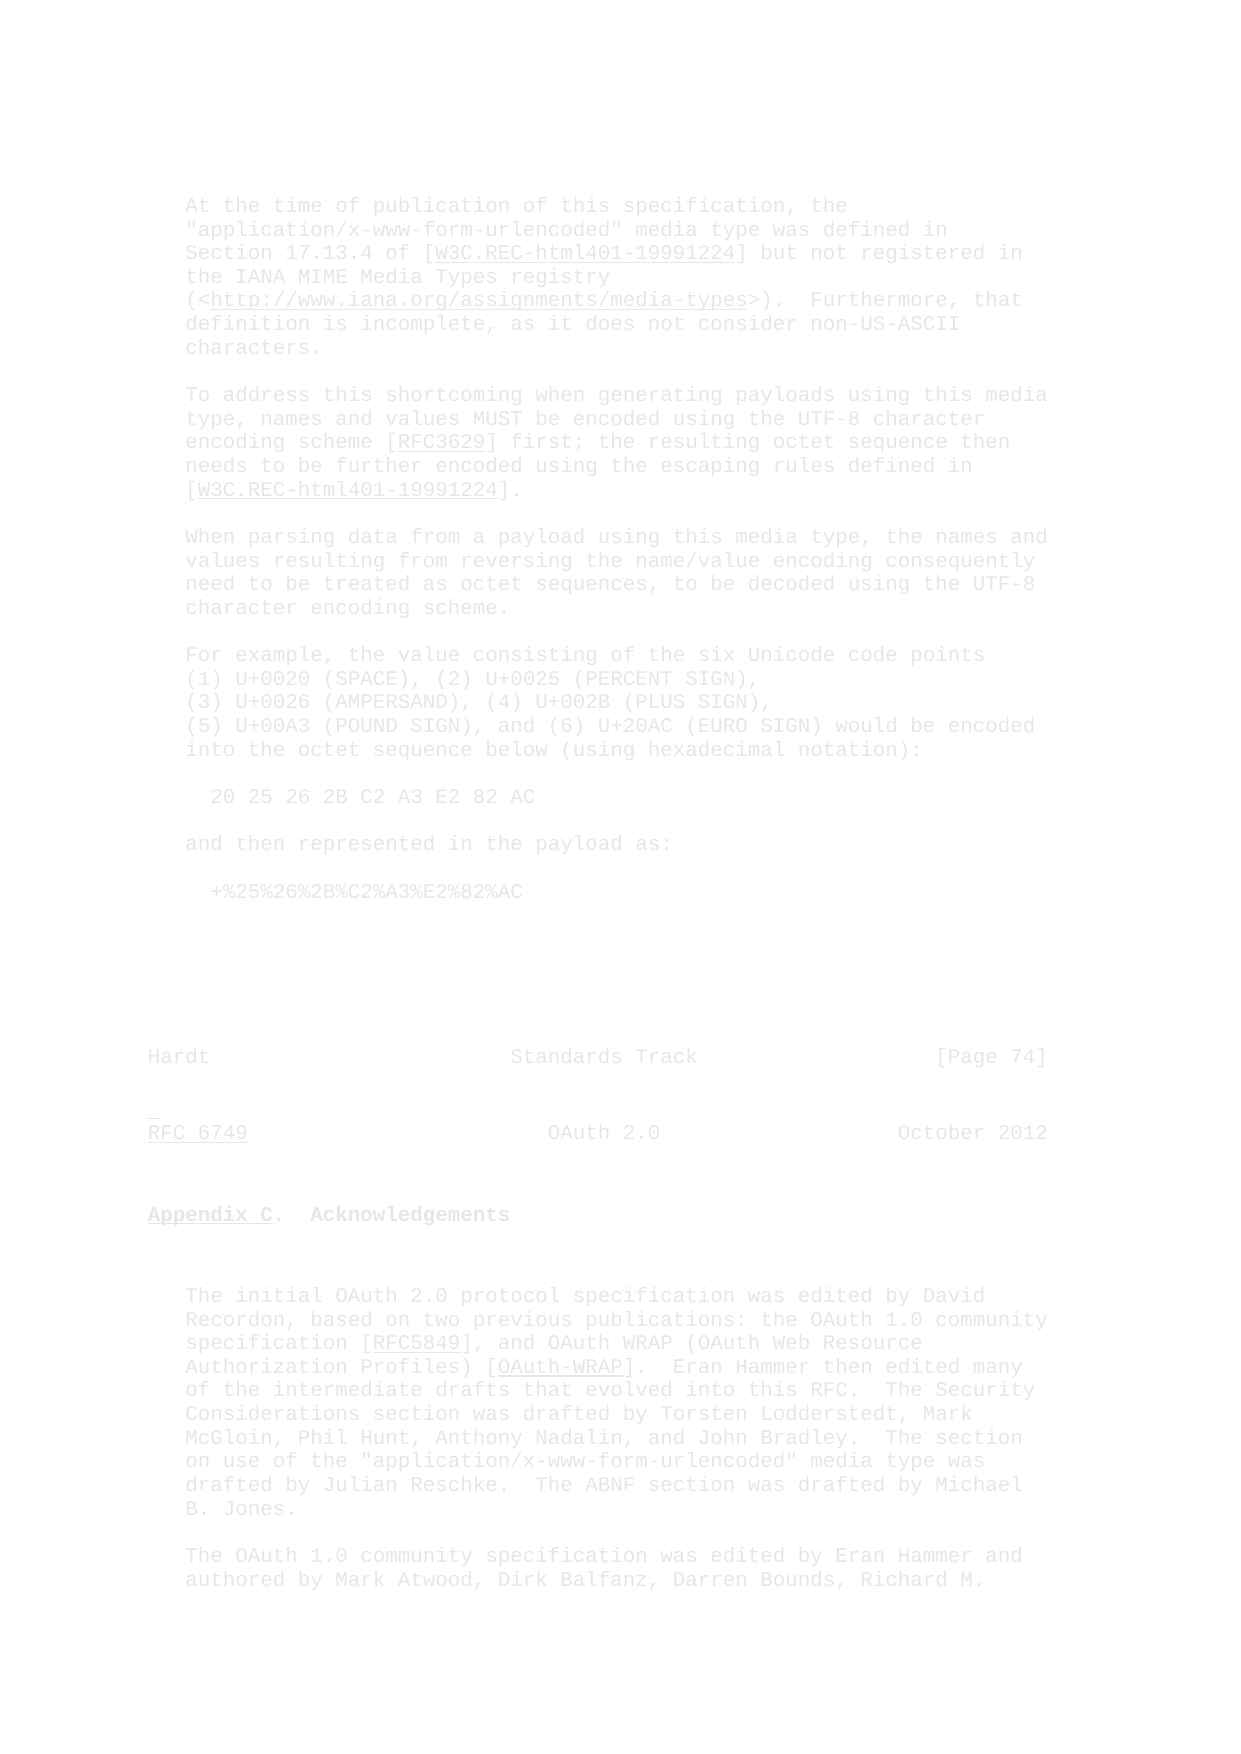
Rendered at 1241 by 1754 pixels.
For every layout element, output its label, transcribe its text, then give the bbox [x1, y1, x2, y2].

text B. Jones. [148, 1498, 1093, 1521]
text Recordon, based on two previous publications: the OAuth 1.0 community [148, 1308, 1093, 1332]
text on use of the "application/x-www-form-urlencoded" media type was [148, 1450, 1093, 1474]
text Section 17.13.4 of [W3C.REC-html401-19991224] but not registered in [148, 242, 1093, 266]
text At the time of publication of this specification, the [148, 195, 1093, 218]
text needs to be further encoded using the escaping rules defined in [148, 455, 1093, 479]
text Considerations section was drafted by Torsten Lodderstedt, Mark [148, 1403, 1093, 1427]
text definition is incomplete, as it does not consider non-US-ASCII [148, 313, 1093, 337]
text specification [RFC5849], and OAuth WRAP (OAuth Web Resource [148, 1332, 1093, 1356]
text values resulting from reversing the name/value encoding consequently [148, 549, 1093, 573]
text characters. [148, 337, 1093, 360]
text character encoding scheme. [148, 597, 1093, 621]
text The initial OAuth 2.0 protocol specification was edited by David [148, 1285, 1093, 1308]
text (<http://www.iana.org/assignments/media-types>). Furthermore, that [148, 289, 1093, 313]
text into the octet sequence below (using hexadecimal notation): [148, 739, 1093, 762]
text Hardt Standards Track [Page 74] [148, 1046, 1093, 1070]
text authored by Mark Atwood, Dirk Balfanz, Darren Bounds, Richard M. [148, 1569, 1093, 1592]
text To address this shortcoming when generating payloads using this media [148, 384, 1093, 408]
text The OAuth 1.0 community specification was edited by Eran Hammer and [148, 1545, 1093, 1569]
text [W3C.REC-html401-19991224]. [148, 479, 1093, 502]
text (1) U+0020 (SPACE), (2) U+0025 (PERCENT SIGN), [148, 668, 1093, 691]
text type, names and values MUST be encoded using the UTF-8 character [148, 408, 1093, 431]
text Authorization Profiles) [OAuth-WRAP]. Eran Hammer then edited many [148, 1356, 1093, 1379]
text and then represented in the payload as: [148, 833, 1093, 857]
text For example, the value consisting of the six Unicode code points [148, 644, 1093, 668]
text 20 25 26 2B C2 A3 E2 82 AC [148, 786, 1093, 810]
text (3) U+0026 (AMPERSAND), (4) U+002B (PLUS SIGN), [148, 691, 1093, 715]
text encoding scheme [RFC3629] first; the resulting octet sequence then [148, 431, 1093, 455]
text (5) U+00A3 (POUND SIGN), and (6) U+20AC (EURO SIGN) would be encoded [148, 715, 1093, 739]
text the IANA MIME Media Types registry [148, 266, 1093, 289]
text drafted by Julian Reschke. The ABNF section was drafted by Michael [148, 1474, 1093, 1498]
text +%25%26%2B%C2%A3%E2%82%AC [148, 881, 1093, 904]
text RFC 6749 OAuth 2.0 October 2012 [148, 1122, 1093, 1146]
text "application/x-www-form-urlencoded" media type was defined in [148, 218, 1093, 242]
text need to be treated as octet sequences, to be decoded using the UTF-8 [148, 573, 1093, 597]
text Appendix C. Acknowledgements [148, 1203, 1093, 1227]
text McGloin, Phil Hunt, Anthony Nadalin, and John Bradley. The section [148, 1427, 1093, 1450]
text When parsing data from a payload using this media type, the names and [148, 526, 1093, 549]
text of the intermediate drafts that evolved into this RFC. The Security [148, 1379, 1093, 1403]
